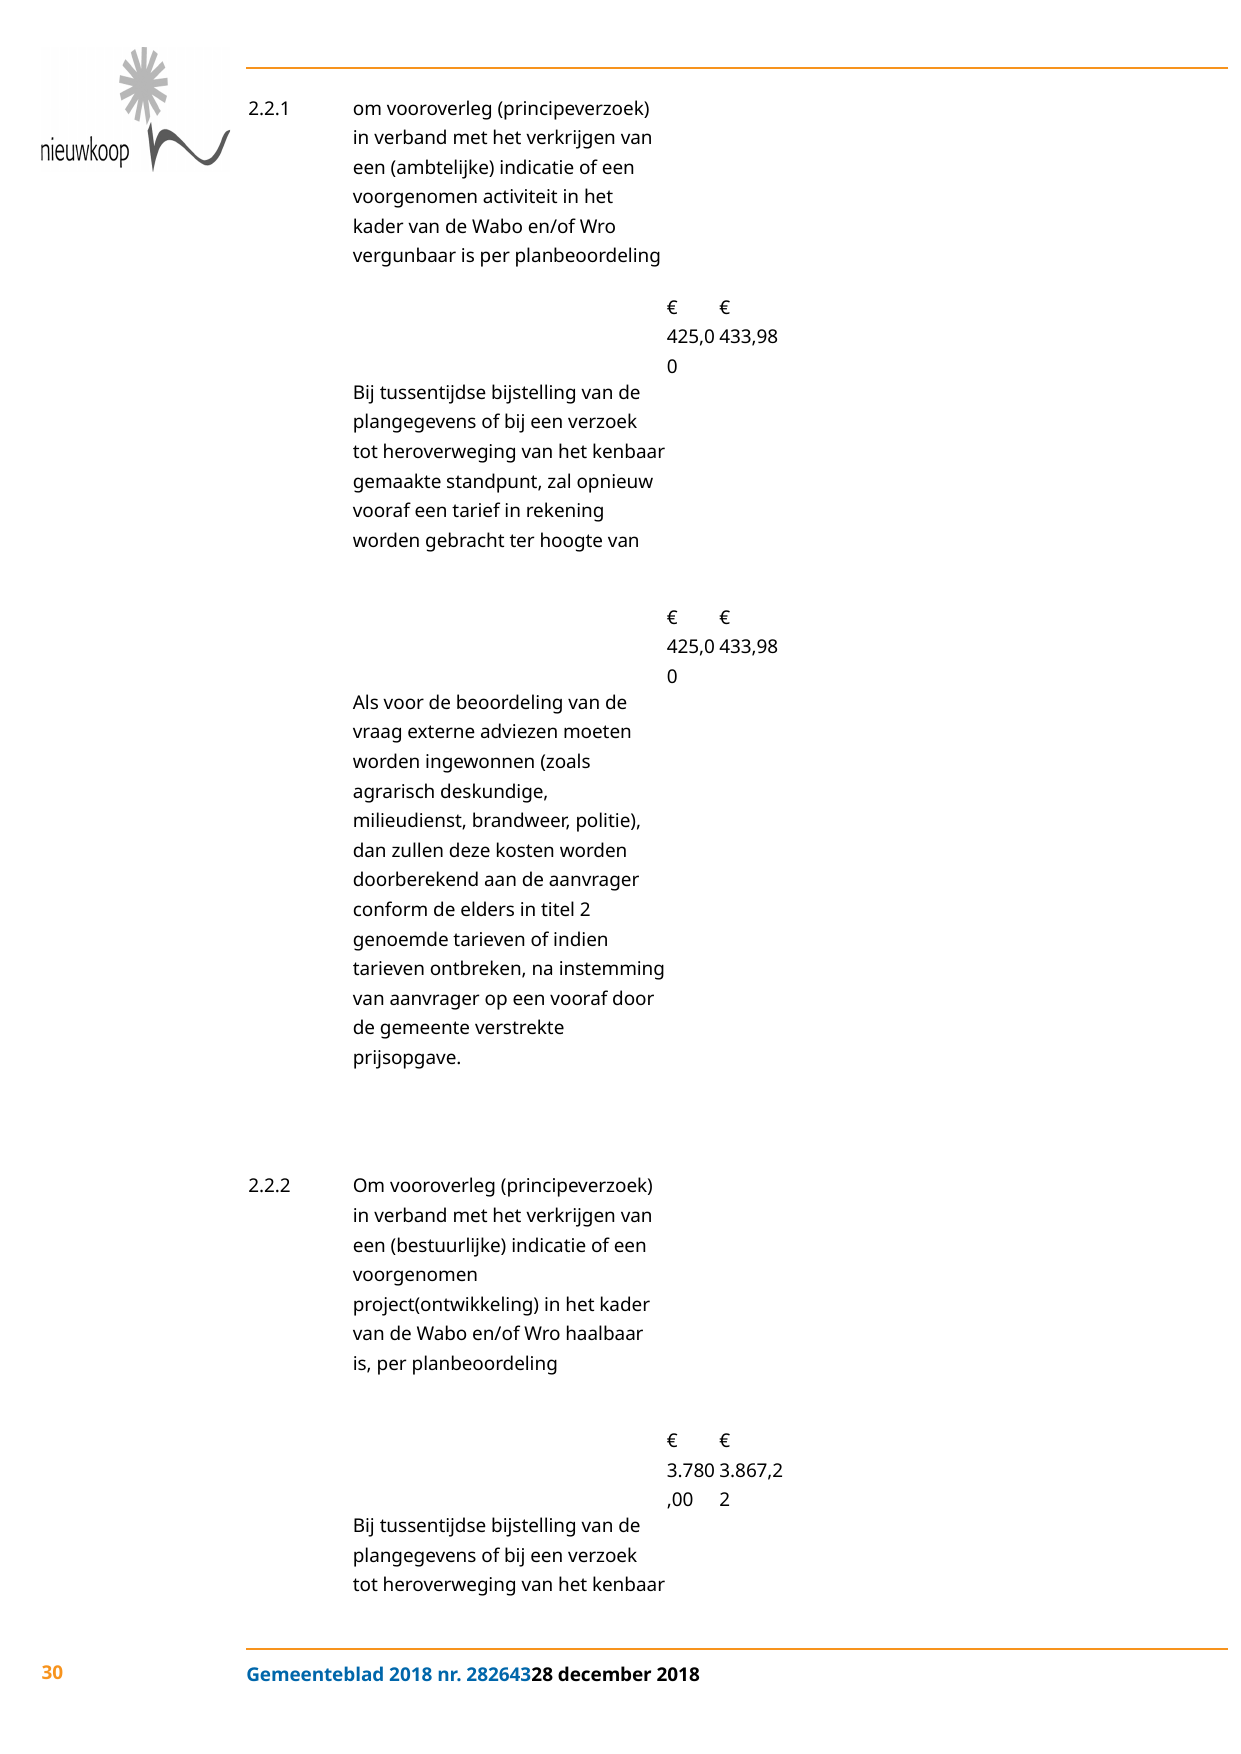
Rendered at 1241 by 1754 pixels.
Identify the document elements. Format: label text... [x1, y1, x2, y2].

table_cell [942, 553, 994, 578]
table_cell [890, 1402, 942, 1427]
table_cell [994, 269, 1047, 294]
table_cell [1099, 1376, 1152, 1402]
table_cell Als voor de beoordeling van de vraag externe adviezen moeten worden ingewonnen (zoals agrarisch deskundige, milieudienst, brandweer, politie), dan zullen deze kosten worden doorberekend aan de aanvrager conform de elders in titel 2 genoemde tarieven of indien tarieven ontbreken, na instemming van aanvrager op een vooraf door de gemeente verstrekte prijsopgave. [353, 689, 667, 1070]
table_cell [667, 1121, 719, 1147]
table_cell [994, 1096, 1047, 1121]
table_cell [785, 1173, 837, 1376]
table_cell [890, 1147, 942, 1173]
table_cell [248, 689, 300, 1070]
table_cell [353, 1096, 667, 1121]
table_cell [353, 1121, 667, 1147]
table_cell [1099, 1173, 1152, 1376]
table_cell [942, 1121, 994, 1147]
table_cell [785, 95, 837, 268]
table_cell [719, 95, 785, 268]
table_cell € 425,00 [667, 294, 719, 379]
table_cell [838, 1428, 890, 1512]
table_cell [719, 689, 785, 1070]
table_cell [994, 604, 1047, 689]
table_cell [785, 294, 837, 379]
table_cell [942, 379, 994, 553]
table_cell [838, 553, 890, 578]
table_cell [890, 1121, 942, 1147]
table_cell [353, 1402, 667, 1427]
table_cell [667, 1376, 719, 1402]
table_cell [1047, 1096, 1099, 1121]
table_cell [719, 1512, 785, 1597]
table_cell [353, 553, 667, 578]
table_cell [248, 1070, 300, 1096]
table_cell [719, 379, 785, 553]
table_cell [353, 269, 667, 294]
table_cell [942, 1512, 994, 1597]
table_cell [353, 1376, 667, 1402]
table_cell [838, 1402, 890, 1427]
table_cell [890, 1428, 942, 1512]
table_cell [248, 1376, 300, 1402]
table_cell [838, 1096, 890, 1121]
table_cell [942, 604, 994, 689]
table_cell [890, 269, 942, 294]
table_cell [890, 1512, 942, 1597]
table_cell [667, 1147, 719, 1173]
table_cell [994, 553, 1047, 578]
table_cell [942, 1096, 994, 1121]
table_cell [890, 1173, 942, 1376]
table_cell [1099, 1402, 1152, 1427]
table_cell [1099, 1121, 1152, 1147]
table_cell [994, 379, 1047, 553]
table_cell [353, 1070, 667, 1096]
table_cell [785, 1512, 837, 1597]
table_cell [890, 1070, 942, 1096]
table_cell [1047, 294, 1099, 379]
table_cell [353, 579, 667, 604]
table_cell [890, 1096, 942, 1121]
table_cell [1047, 553, 1099, 578]
table_cell [838, 294, 890, 379]
table_cell [248, 553, 300, 578]
table_cell [719, 1376, 785, 1402]
picture [41, 47, 231, 172]
table_cell [248, 1147, 300, 1173]
table_cell [942, 1070, 994, 1096]
table_cell [1047, 1428, 1099, 1512]
table_cell [890, 689, 942, 1070]
table_cell [667, 1096, 719, 1121]
table_cell [1099, 604, 1152, 689]
table_cell [1047, 1173, 1099, 1376]
table_cell [248, 1096, 300, 1121]
table_cell [719, 269, 785, 294]
table_cell [994, 1173, 1047, 1376]
table_cell [1047, 269, 1099, 294]
table_cell [248, 1402, 300, 1427]
table_cell [300, 1121, 353, 1147]
table_cell om vooroverleg (principeverzoek) in verband met het verkrijgen van een (ambtelijke) indicatie of een voorgenomen activiteit in het kader van de Wabo en/of Wro vergunbaar is per planbeoordeling [353, 95, 667, 268]
table_cell [248, 379, 300, 553]
table_cell [942, 689, 994, 1070]
table_cell € 3.867,22 [719, 1428, 785, 1512]
table_cell [719, 1402, 785, 1427]
table_cell [1047, 1512, 1099, 1597]
table_cell Bij tussentijdse bijstelling van de plangegevens of bij een verzoek tot heroverweging van het kenbaar gemaakte standpunt, zal opnieuw vooraf een tarief in rekening worden gebracht ter hoogte van [353, 379, 667, 553]
table_cell [667, 689, 719, 1070]
table_cell [353, 1428, 667, 1512]
table_cell [994, 579, 1047, 604]
table_cell [248, 294, 300, 379]
table_cell [838, 1173, 890, 1376]
table_cell [838, 689, 890, 1070]
table_cell [785, 1096, 837, 1121]
table_cell [667, 1402, 719, 1427]
table_cell [890, 553, 942, 578]
table_cell [300, 269, 353, 294]
table_cell [890, 379, 942, 553]
table_cell [300, 604, 353, 689]
table_cell [994, 1070, 1047, 1096]
table_cell [1047, 579, 1099, 604]
table_cell [942, 579, 994, 604]
table_cell [838, 579, 890, 604]
table_cell € 425,00 [667, 604, 719, 689]
table_cell 2.2.1 [248, 95, 353, 268]
table_cell [942, 1402, 994, 1427]
table_cell [300, 379, 353, 553]
table_cell € 433,98 [719, 294, 785, 379]
table_cell [1047, 1070, 1099, 1096]
table_cell [994, 1428, 1047, 1512]
table_cell [667, 379, 719, 553]
table_cell [1099, 379, 1152, 553]
table_cell [838, 1376, 890, 1402]
table_cell [248, 1512, 300, 1597]
table_cell [1047, 689, 1099, 1070]
table_cell [719, 579, 785, 604]
table_cell [1099, 689, 1152, 1070]
table_cell [838, 1147, 890, 1173]
table_cell [1047, 1147, 1099, 1173]
table_cell [942, 1147, 994, 1173]
table_cell [353, 294, 667, 379]
table_cell [890, 579, 942, 604]
table_cell [785, 604, 837, 689]
table_cell [248, 604, 300, 689]
table_cell [248, 579, 300, 604]
table_cell [994, 294, 1047, 379]
table_cell [300, 1428, 353, 1512]
table_cell [1099, 553, 1152, 578]
table_cell [719, 1173, 785, 1376]
table_cell [890, 95, 942, 268]
table_cell [785, 689, 837, 1070]
table_cell [300, 1376, 353, 1402]
table_cell [1099, 1512, 1152, 1597]
table_cell [994, 1376, 1047, 1402]
table_cell [838, 1512, 890, 1597]
table_cell [1099, 95, 1152, 268]
table_cell [785, 1402, 837, 1427]
table_cell [994, 95, 1047, 268]
table_cell [942, 95, 994, 268]
table_cell Bij tussentijdse bijstelling van de plangegevens of bij een verzoek tot heroverweging van het kenbaar [353, 1512, 667, 1597]
table_cell [248, 1121, 300, 1147]
table_cell [890, 294, 942, 379]
table_cell [785, 1147, 837, 1173]
table_cell [838, 604, 890, 689]
table_cell [994, 689, 1047, 1070]
table_cell [667, 1070, 719, 1096]
table_cell [667, 95, 719, 268]
table_cell [890, 1376, 942, 1402]
table_cell [1047, 95, 1099, 268]
table_cell [785, 379, 837, 553]
table_cell [667, 1512, 719, 1597]
table_cell [667, 579, 719, 604]
table_cell [719, 1121, 785, 1147]
table_cell [719, 1147, 785, 1173]
table_cell [1099, 1147, 1152, 1173]
table_cell Om vooroverleg (principeverzoek) in verband met het verkrijgen van een (bestuurlijke) indicatie of een voorgenomen project(ontwikkeling) in het kader van de Wabo en/of Wro haalbaar is, per planbeoordeling [353, 1173, 667, 1376]
table_cell € 433,98 [719, 604, 785, 689]
table_cell [300, 1512, 353, 1597]
table_cell [1047, 379, 1099, 553]
table_cell [838, 379, 890, 553]
table_cell [785, 579, 837, 604]
table_cell [300, 1402, 353, 1427]
table_cell [785, 1121, 837, 1147]
table_cell [300, 1070, 353, 1096]
table_cell [300, 553, 353, 578]
table_cell [248, 269, 300, 294]
table_cell [1047, 1402, 1099, 1427]
table_cell [1099, 294, 1152, 379]
table_cell [300, 689, 353, 1070]
table_cell [300, 579, 353, 604]
table_cell [353, 1147, 667, 1173]
table_cell [994, 1121, 1047, 1147]
table_cell [1099, 1096, 1152, 1121]
table_cell [838, 95, 890, 268]
table_cell [300, 1147, 353, 1173]
table_cell [667, 269, 719, 294]
table_cell [300, 1096, 353, 1121]
table_cell [1047, 1121, 1099, 1147]
table_cell [994, 1147, 1047, 1173]
table_cell [785, 553, 837, 578]
table_cell [942, 1428, 994, 1512]
table_cell [785, 269, 837, 294]
table_cell [785, 1428, 837, 1512]
table_cell [994, 1402, 1047, 1427]
table_cell [719, 1070, 785, 1096]
table_cell [838, 1070, 890, 1096]
table_cell [785, 1070, 837, 1096]
table_cell [1047, 1376, 1099, 1402]
table_cell [942, 1376, 994, 1402]
table_cell [1099, 579, 1152, 604]
table_cell [890, 604, 942, 689]
table_cell [667, 553, 719, 578]
table_cell [942, 294, 994, 379]
table_cell [838, 269, 890, 294]
table_cell [942, 1173, 994, 1376]
table_cell [942, 269, 994, 294]
table_cell [248, 1428, 300, 1512]
table_cell 2.2.2 [248, 1173, 353, 1376]
table_cell [300, 294, 353, 379]
table_cell [994, 1512, 1047, 1597]
table_cell [785, 1376, 837, 1402]
table_cell [719, 1096, 785, 1121]
table_cell [1047, 604, 1099, 689]
table_cell [1099, 269, 1152, 294]
table_cell [1099, 1428, 1152, 1512]
table_cell € 3.780,00 [667, 1428, 719, 1512]
table_cell [1099, 1070, 1152, 1096]
table_cell [838, 1121, 890, 1147]
table_cell [719, 553, 785, 578]
table_cell [353, 604, 667, 689]
table_cell [667, 1173, 719, 1376]
